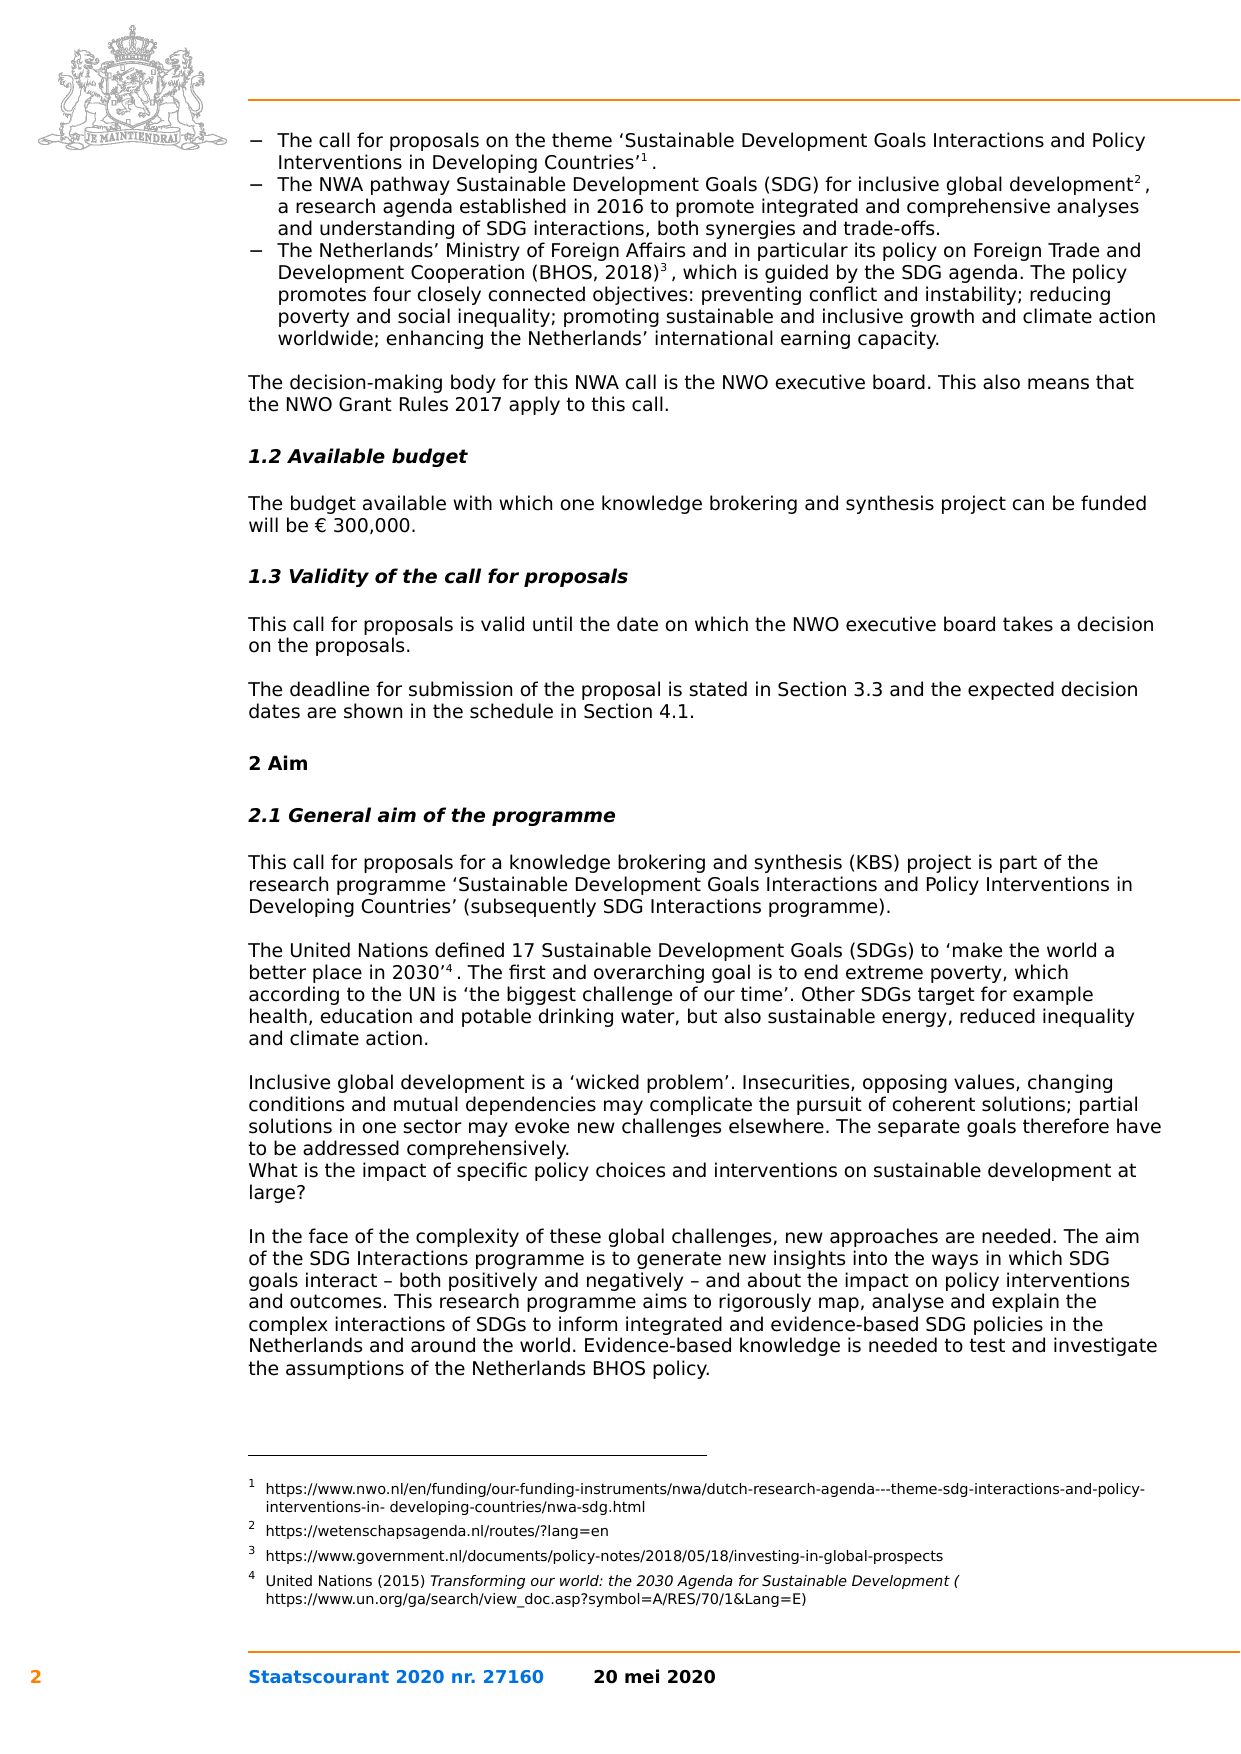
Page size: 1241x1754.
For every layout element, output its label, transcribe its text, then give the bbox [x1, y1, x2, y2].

text The United Nations defined 17 Sustainable Development Goals (SDGs) to ‘make the world a better place in 2030’. The first and overarching goal is to end extreme poverty, which according to the UN is ‘the biggest challenge of our time’. Other SDGs target for example health, education and potable drinking water, but also sustainable energy, reduced inequality and climate action. [248, 940, 1163, 1050]
subtitle 2.1 General aim of the programme [248, 805, 1163, 827]
text United Nations (2015) Transforming our world: the 2030 Agenda for Sustainable Development ( https://www.un.org/ga/search/view_doc.asp?symbol=A/RES/70/1&Lang=E) [248, 1569, 1163, 1608]
subtitle 1.2 Available budget [248, 446, 1163, 467]
text In the face of the complexity of these global challenges, new approaches are needed. The aim of the SDG Interactions programme is to generate new insights into the ways in which SDG goals interact – both positively and negatively – and about the impact on policy interventions and outcomes. This research programme aims to rigorously map, analyse and explain the complex interactions of SDGs to inform integrated and evidence-based SDG policies in the Netherlands and around the world. Evidence-based knowledge is needed to test and investigate the assumptions of the Netherlands BHOS policy. [248, 1226, 1163, 1379]
text This call for proposals is valid until the date on which the NWO executive board takes a decision on the proposals. [248, 613, 1163, 657]
subtitle 1.3 Validity of the call for proposals [248, 566, 1163, 588]
text https://www.government.nl/documents/policy-notes/2018/05/18/investing-in-global-prospects [248, 1544, 1163, 1566]
picture [38, 25, 227, 150]
subtitle 2 Aim [248, 753, 1163, 775]
text − The Netherlands’ Ministry of Foreign Affairs and in particular its policy on Foreign Trade and Development Cooperation (BHOS, 2018), which is guided by the SDG agenda. The policy promotes four closely connected objectives: preventing conflict and instability; reducing poverty and social inequality; promoting sustainable and inclusive growth and climate action worldwide; enhancing the Netherlands’ international earning capacity. [248, 240, 1163, 350]
text The deadline for submission of the proposal is stated in Section 3.3 and the expected decision dates are shown in the schedule in Section 4.1. [248, 679, 1163, 723]
text The decision-making body for this NWA call is the NWO executive board. This also means that the NWO Grant Rules 2017 apply to this call. [248, 372, 1163, 416]
text − The NWA pathway Sustainable Development Goals (SDG) for inclusive global development, a research agenda established in 2016 to promote integrated and comprehensive analyses and understanding of SDG interactions, both synergies and trade-offs. [248, 174, 1163, 240]
text This call for proposals for a knowledge brokering and synthesis (KBS) project is part of the research programme ‘Sustainable Development Goals Interactions and Policy Interventions in Developing Countries’ (subsequently SDG Interactions programme). [248, 852, 1163, 918]
text The budget available with which one knowledge brokering and synthesis project can be funded will be € 300,000. [248, 492, 1163, 536]
text Inclusive global development is a ‘wicked problem’. Insecurities, opposing values, changing conditions and mutual dependencies may complicate the pursuit of coherent solutions; partial solutions in one sector may evoke new challenges elsewhere. The separate goals therefore have to be addressed comprehensively. [248, 1072, 1163, 1160]
text https://www.nwo.nl/en/funding/our-funding-instruments/nwa/dutch-research-agenda---theme-sdg-interactions-and-policy-interventions-in- developing-countries/nwa-sdg.html [248, 1477, 1163, 1516]
text https://wetenschapsagenda.nl/routes/?lang=en [248, 1519, 1163, 1541]
text − The call for proposals on the theme ‘Sustainable Development Goals Interactions and Policy Interventions in Developing Countries’. [248, 130, 1163, 174]
text What is the impact of specific policy choices and interventions on sustainable development at large? [248, 1160, 1163, 1204]
